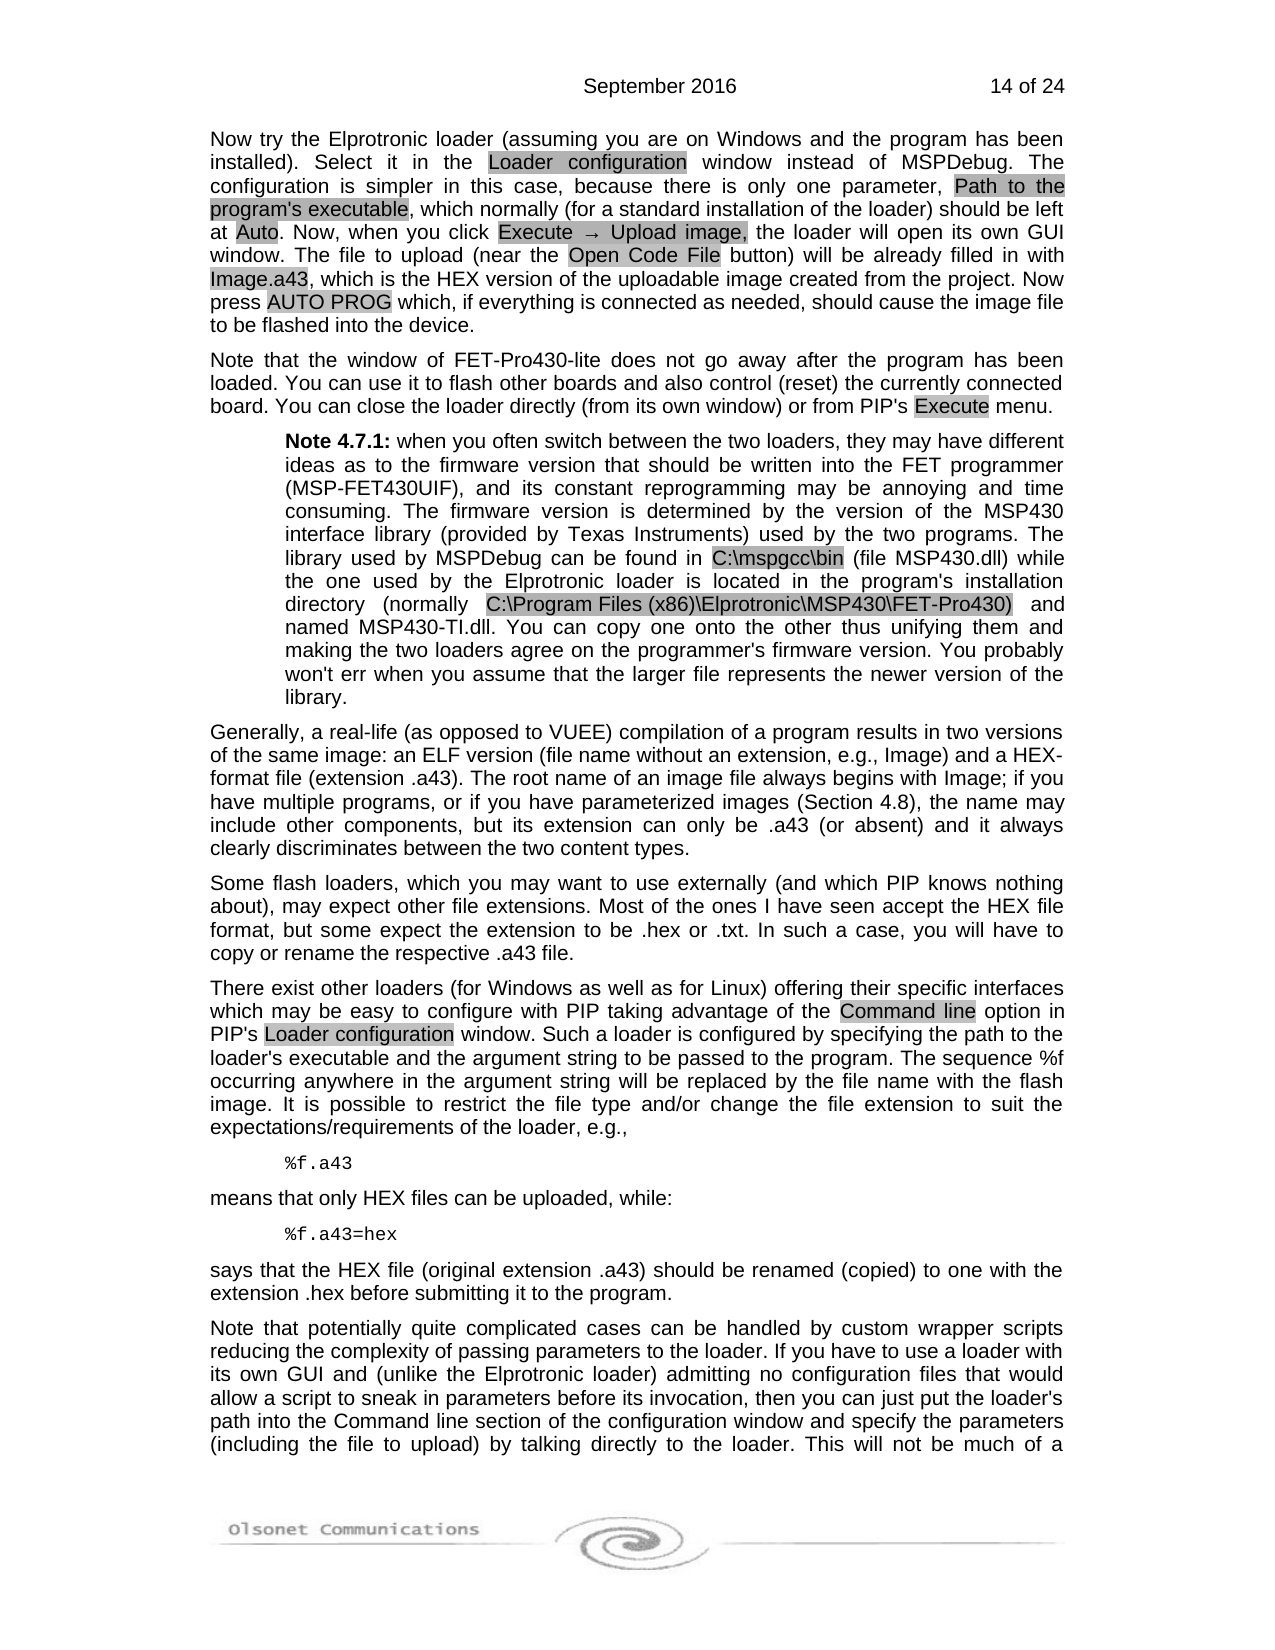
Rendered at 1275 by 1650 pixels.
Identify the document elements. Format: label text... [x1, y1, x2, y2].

text Note 4.7.1: when you often switch between the two loaders, they may have different ideas as to the firmware version that should be written into the FET programmer (MSP-FET430UIF), and its constant reprogramming may be annoying and time consuming. The firmware version is determined by the version of the MSP430 interface library (provided by Texas Instruments) used by the two programs. The library used by MSPDebug can be found in C:\mspgcc\bin (file MSP430.dll) while the one used by the Elprotronic loader is located in the program's installation directory (normally C:\Program Files (x86)\Elprotronic\MSP430\FET-Pro430) and named MSP430-TI.dll. You can copy one onto the other thus unifying them and making the two loaders agree on the programmer's firmware version. You probably won't err when you assume that the larger file represents the newer version of the library. [285, 430, 1065, 709]
text says that the HEX file (original extension .a43) should be renamed (copied) to one with the extension .hex before submitting it to the program. [210, 1258, 1065, 1305]
text %f.a43 [210, 1151, 1065, 1175]
text Note that the window of FET-Pro430-lite does not go away after the program has been loaded. You can use it to flash other boards and also control (reset) the currently connected board. You can close the loader directly (from its own window) or from PIP's Execute menu. [210, 348, 1065, 418]
text Now try the Elprotronic loader (assuming you are on Windows and the program has been installed). Select it in the Loader configuration window instead of MSPDebug. The configuration is simpler in this case, because there is only one parameter, Path to the program's executable, which normally (for a standard installation of the loader) should be left at Auto. Now, when you click Execute → Upload image, the loader will open its own GUI window. The file to upload (near the Open Code File button) will be already filled in with Image.a43, which is the HEX version of the uploadable image created from the project. Now press AUTO PROG which, if everything is connected as needed, should cause the image file to be flashed into the device. [210, 128, 1065, 337]
text Generally, a real-life (as opposed to VUEE) compilation of a program results in two versions of the same image: an ELF version (file name without an extension, e.g., Image) and a HEX-format file (extension .a43). The root name of an image file always begins with Image; if you have multiple programs, or if you have parameterized images (Section 4.8), the name may include other components, but its extension can only be .a43 (or absent) and it always clearly discriminates between the two content types. [210, 721, 1065, 860]
picture [210, 1501, 1065, 1593]
text %f.a43=hex [210, 1222, 1065, 1246]
text means that only HEX files can be uploaded, while: [210, 1187, 1065, 1210]
text Some flash loaders, which you may want to use externally (and which PIP knows nothing about), may expect other file extensions. Most of the ones I have seen accept the HEX file format, but some expect the extension to be .hex or .txt. In such a case, you will have to copy or rename the respective .a43 file. [210, 872, 1065, 964]
text Note that potentially quite complicated cases can be handled by custom wrapper scripts reducing the complexity of passing parameters to the loader. If you have to use a loader with its own GUI and (unlike the Elprotronic loader) admitting no configuration files that would allow a script to sneak in parameters before its invocation, then you can just put the loader's path into the Command line section of the configuration window and specify the parameters (including the file to upload) by talking directly to the loader. This will not be much of a [210, 1316, 1065, 1456]
text There exist other loaders (for Windows as well as for Linux) offering their specific interfaces which may be easy to configure with PIP taking advantage of the Command line option in PIP's Loader configuration window. Such a loader is configured by specifying the path to the loader's executable and the argument string to be passed to the program. The sequence %f occurring anywhere in the argument string will be replaced by the file name with the flash image. It is possible to restrict the file type and/or change the file extension to suit the expectations/requirements of the loader, e.g., [210, 976, 1065, 1139]
